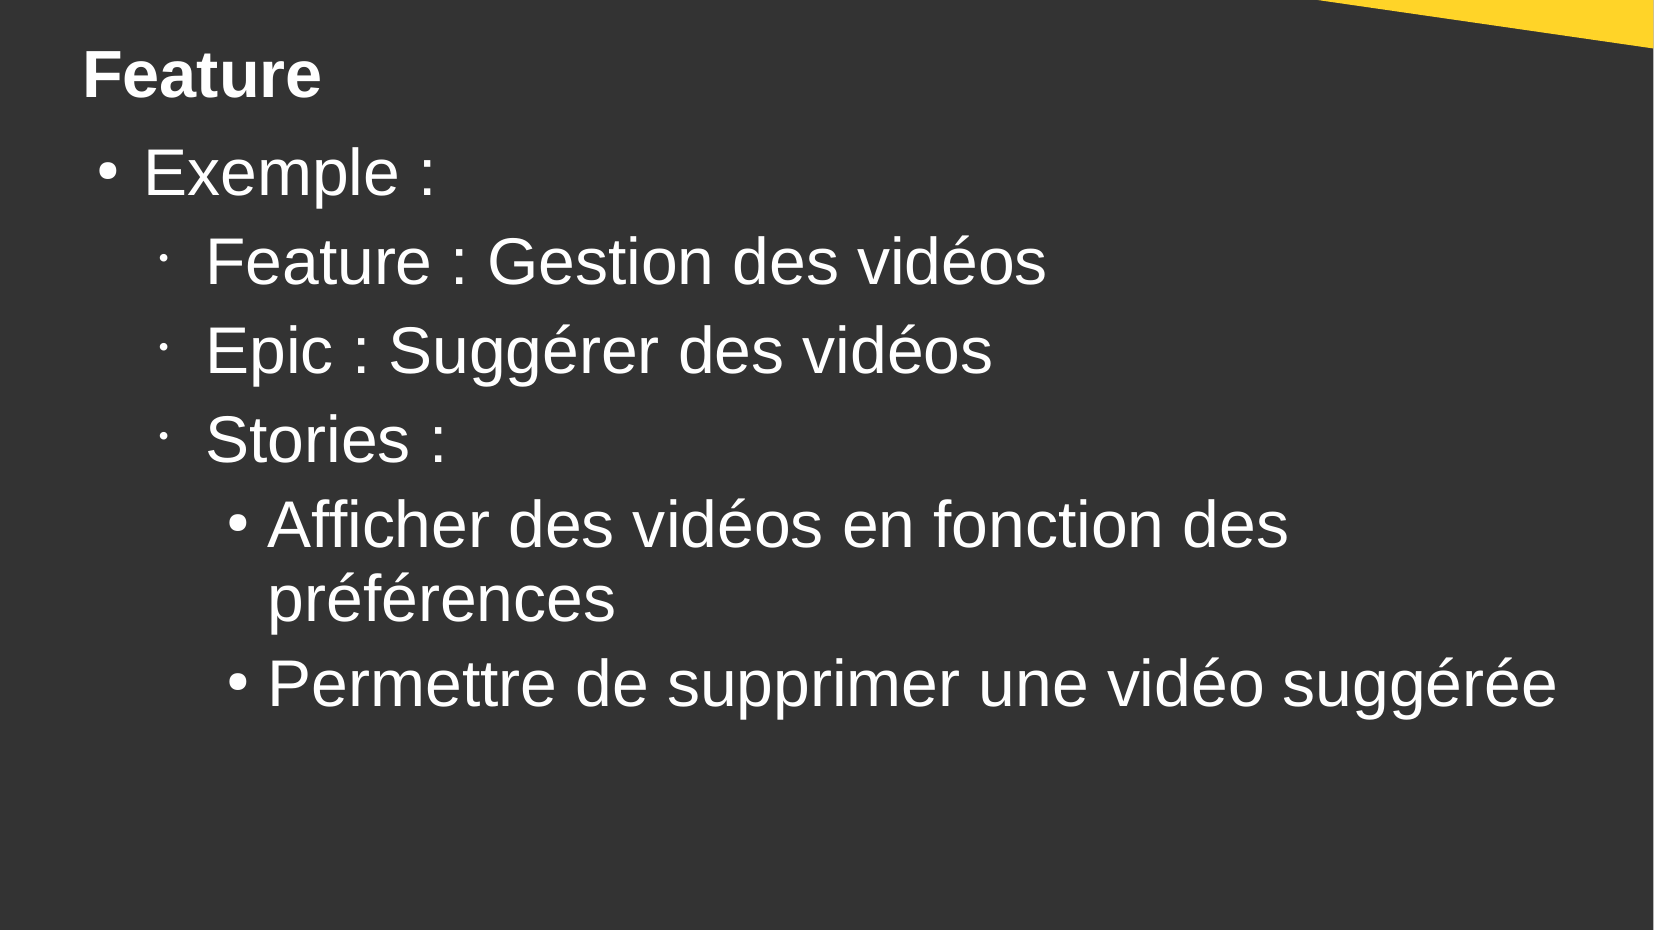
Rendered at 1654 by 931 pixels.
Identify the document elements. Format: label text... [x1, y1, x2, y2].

list Exemple : Feature : Gestion des vidéos Epic : Suggérer des vidéos Stories : Afficher des vidéos en fonction des préférences Permettre de supprimer une vidéo suggérée [80, 135, 1620, 777]
title Feature [82, 37, 1571, 122]
text_box [1317, 0, 1654, 49]
